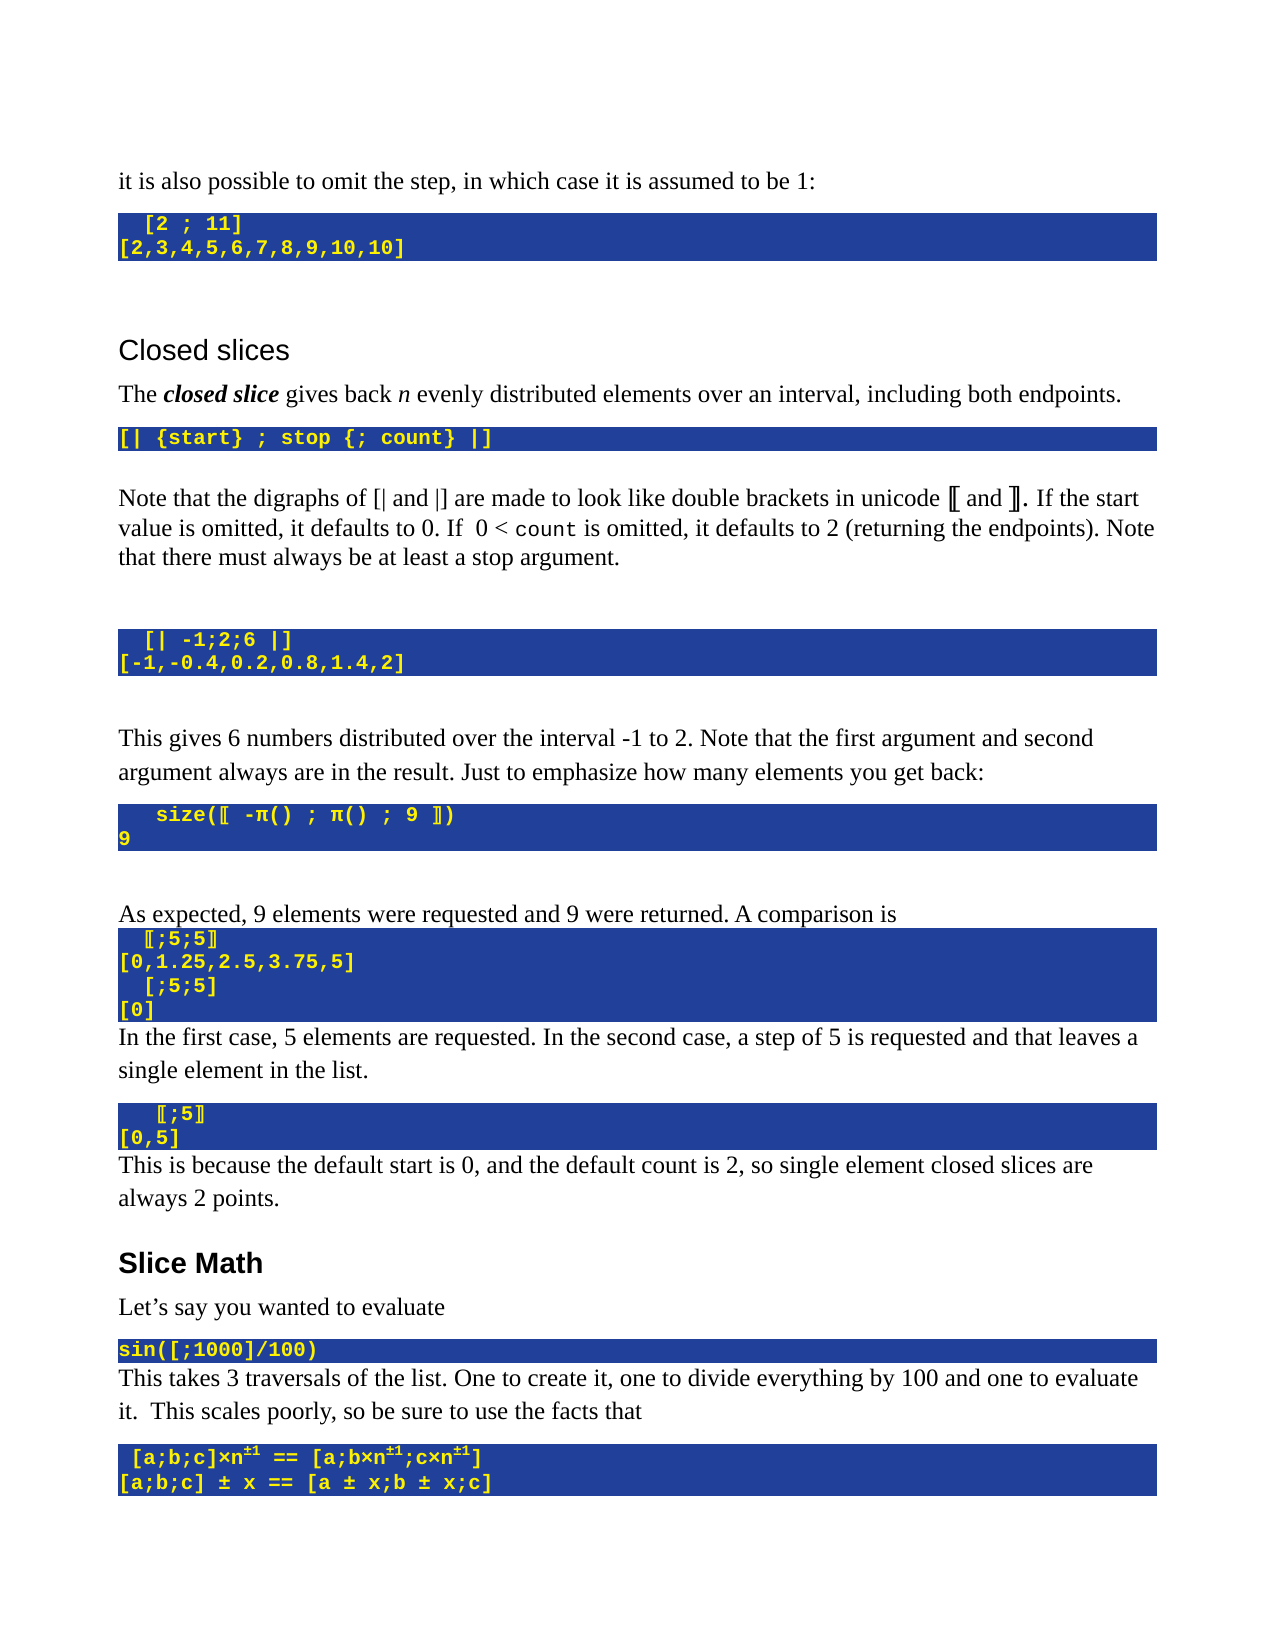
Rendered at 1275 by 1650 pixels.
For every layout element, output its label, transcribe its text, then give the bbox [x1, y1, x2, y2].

text As expected, 9 elements were requested and 9 were returned. A comparison is [118, 899, 1157, 928]
text [;5;5] [118, 975, 1157, 999]
text it is also possible to omit the step, in which case it is assumed to be 1: [118, 166, 1157, 194]
text [2 ; 11] [118, 213, 1157, 237]
text This gives 6 numbers distributed over the interval -1 to 2. Note that the first argument and second argument always are in the result. Just to emphasize how many elements you get back: [118, 723, 1157, 785]
text size(⟦ -π() ; π() ; 9 ⟧) [118, 804, 1157, 828]
text ⟦;5;5⟧ [118, 928, 1157, 951]
text Let’s say you wanted to evaluate [118, 1292, 1157, 1321]
text [a;b;c]×n±1 == [a;b×n±1;c×n±1] [118, 1444, 1157, 1472]
text This takes 3 traversals of the list. One to create it, one to divide everything by 100 and one to evaluate it. This scales poorly, so be sure to use the facts that [118, 1363, 1157, 1425]
subtitle Closed slices [118, 333, 1157, 367]
text [| -1;2;6 |] [118, 629, 1157, 652]
text 9 [118, 828, 1157, 851]
text In the first case, 5 elements are requested. In the second case, a step of 5 is requested and that leaves a single element in the list. [118, 1022, 1157, 1084]
text sin([;1000]/100) [118, 1339, 1157, 1363]
text ⟦;5⟧ [118, 1103, 1157, 1127]
text Note that the digraphs of [| and |] are made to look like double brackets in unicode ⟦ and ⟧. If the start value is omitted, it defaults to 0. If 0 < count is omitted, it defaults to 2 (returning the endpoints). Note that there must always be at least a stop argument. [118, 479, 1157, 571]
text [0] [118, 999, 1157, 1022]
text [0,1.25,2.5,3.75,5] [118, 951, 1157, 975]
subtitle Slice Math [118, 1246, 1157, 1279]
text [0,5] [118, 1127, 1157, 1150]
text The closed slice gives back n evenly distributed elements over an interval, including both endpoints. [118, 379, 1157, 408]
text [a;b;c] ± x == [a ± x;b ± x;c] [118, 1472, 1157, 1496]
text [| {start} ; stop {; count} |] [118, 427, 1157, 451]
text This is because the default start is 0, and the default count is 2, so single element closed slices are always 2 points. [118, 1150, 1157, 1212]
text [-1,-0.4,0.2,0.8,1.4,2] [118, 652, 1157, 676]
text [2,3,4,5,6,7,8,9,10,10] [118, 237, 1157, 261]
